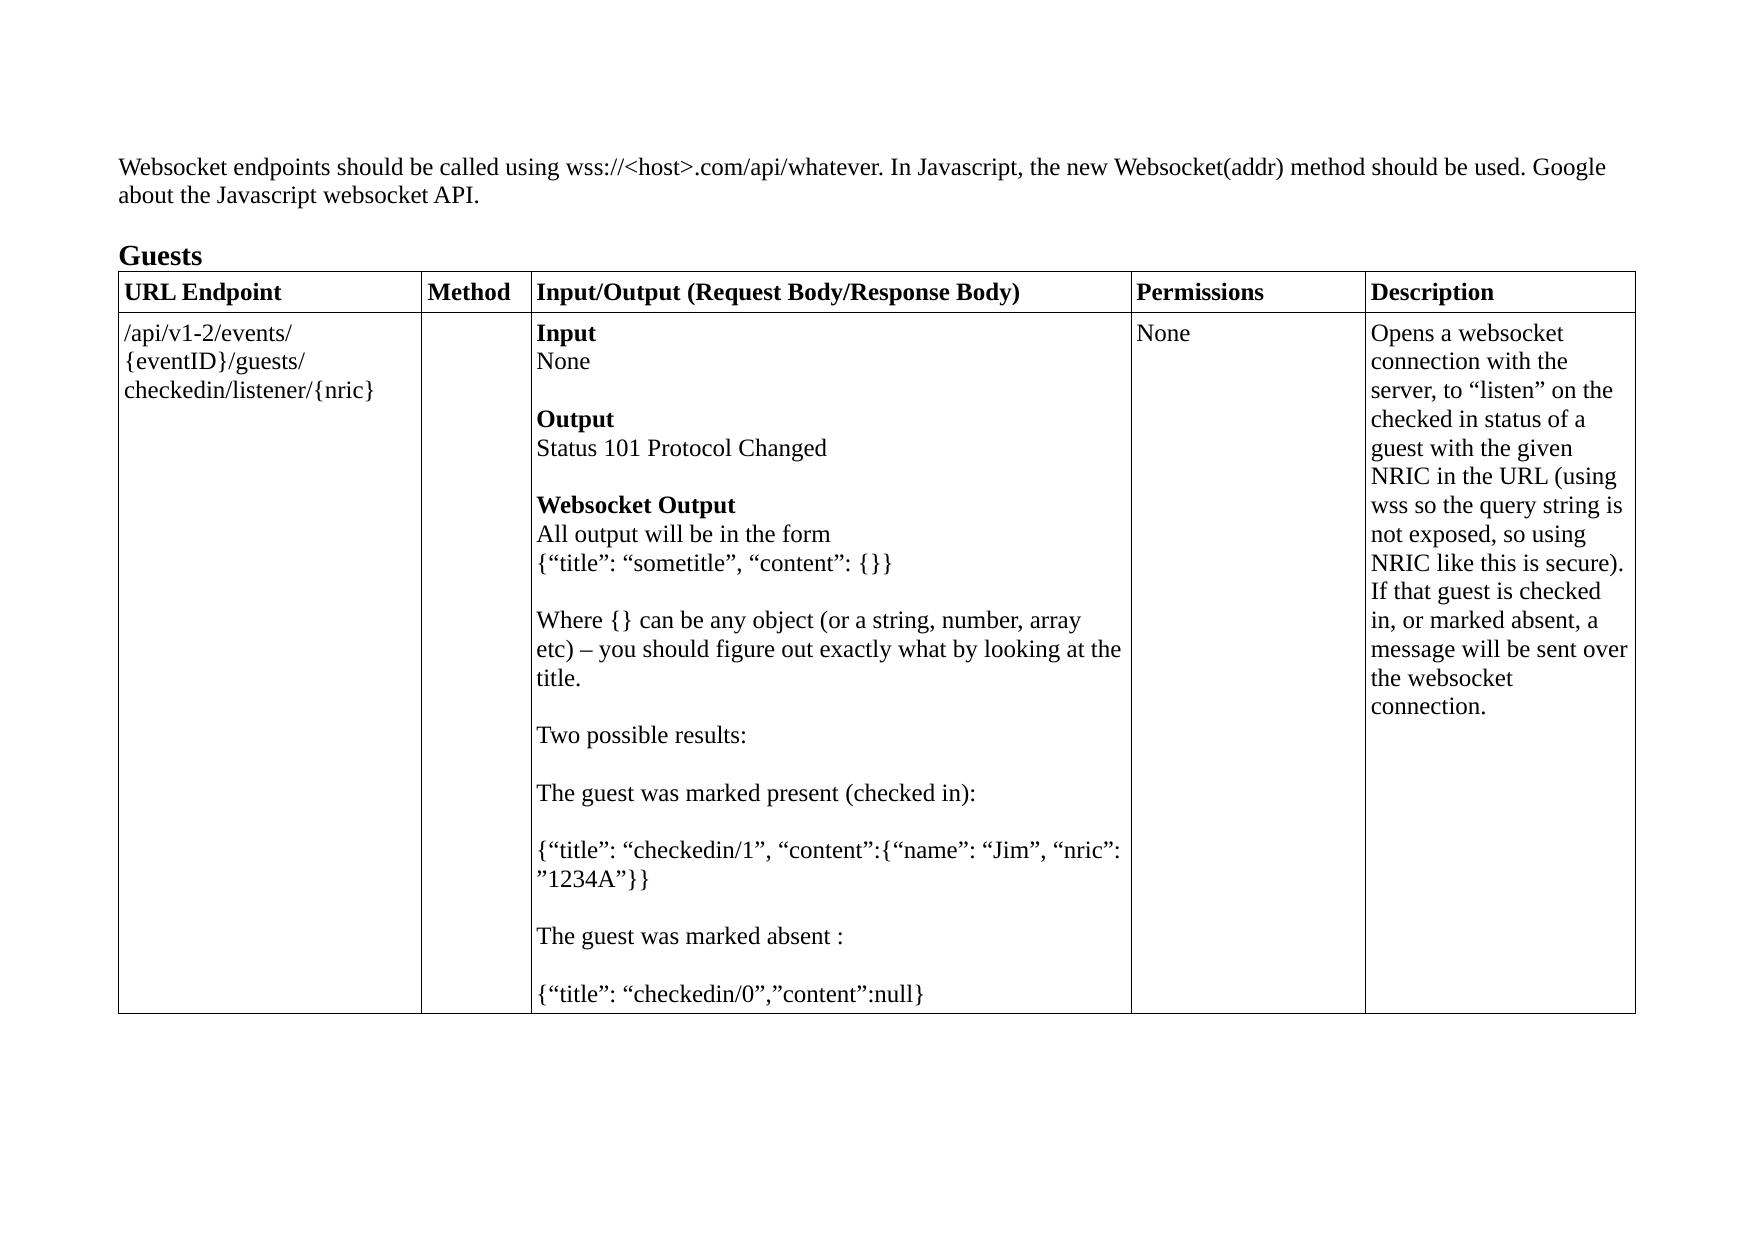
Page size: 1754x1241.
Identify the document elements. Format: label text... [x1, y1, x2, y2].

table_header Method [422, 272, 531, 312]
table_header Permissions [1132, 272, 1365, 312]
table_header Input/Output (Request Body/Response Body) [532, 272, 1131, 312]
table_header Description [1366, 272, 1635, 312]
table_cell /api/v1-2/events/{eventID}/guests/checkedin/listener/{nric} [119, 313, 421, 1013]
text Guests [118, 238, 1635, 271]
text Websocket endpoints should be called using wss://<host>.com/api/whatever. In Javascript, the new Websocket(addr) method should be used. Google about the Javascript websocket API. [118, 152, 1635, 209]
table_cell [422, 313, 531, 1013]
table_cell Input None Output Status 101 Protocol Changed Websocket Output All output will be in the form {“title”: “sometitle”, “content”: {}} Where {} can be any object (or a string, number, array etc) – you should figure out exactly what by looking at the title. Two possible results: The guest was marked present (checked in): {“title”: “checkedin/1”, “content”:{“name”: “Jim”, “nric”: ”1234A”}} The guest was marked absent : {“title”: “checkedin/0”,”content”:null} [532, 313, 1131, 1013]
table_cell None [1132, 313, 1365, 1013]
table_cell Opens a websocket connection with the server, to “listen” on the checked in status of a guest with the given NRIC in the URL (using wss so the query string is not exposed, so using NRIC like this is secure). If that guest is checked in, or marked absent, a message will be sent over the websocket connection. [1366, 313, 1635, 1013]
table_header URL Endpoint [119, 272, 421, 312]
